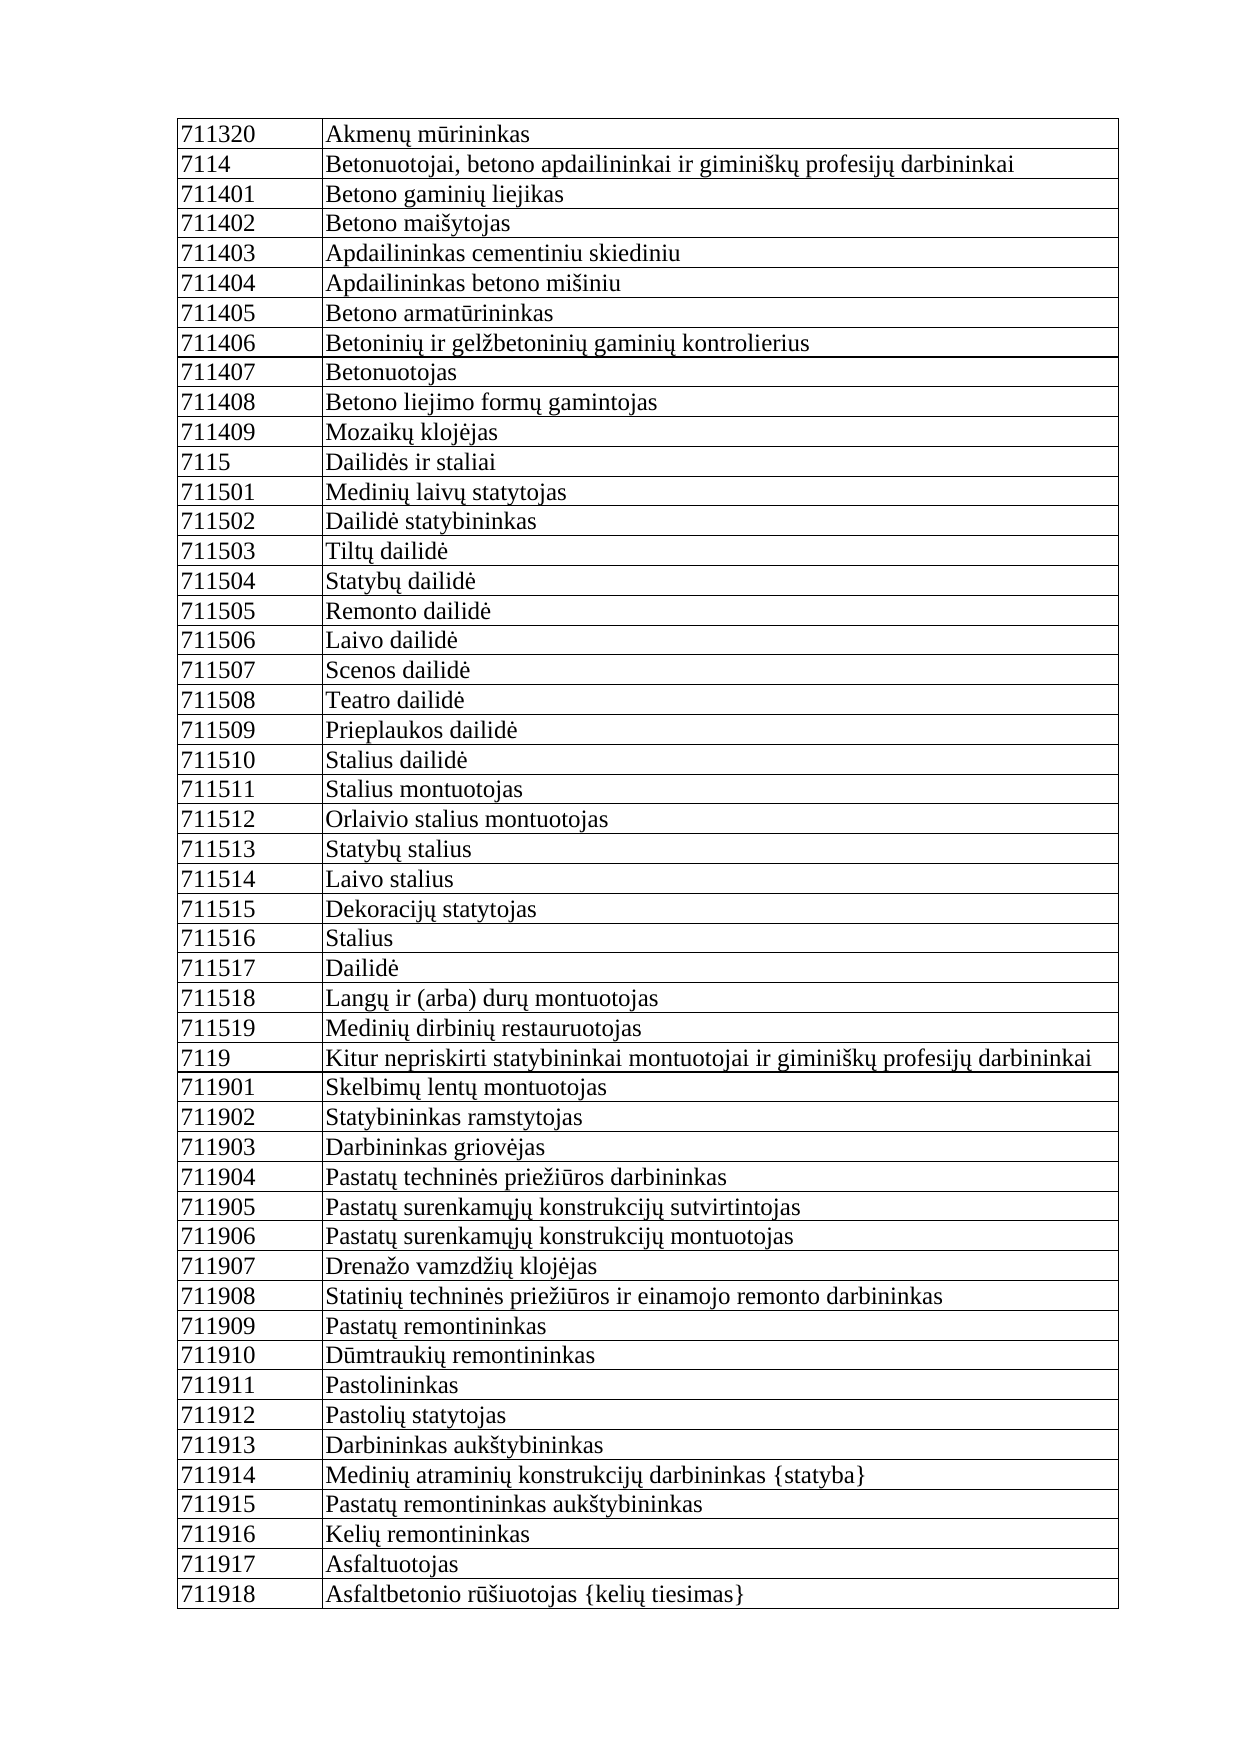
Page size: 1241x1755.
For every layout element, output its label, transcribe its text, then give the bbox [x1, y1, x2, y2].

table_cell 711914 [178, 1460, 322, 1488]
table_cell Stalius dailidė [323, 745, 1118, 773]
table_cell 711918 [178, 1579, 322, 1608]
table_cell Apdailininkas cementiniu skiediniu [323, 238, 1118, 267]
table_cell Betonuotojas [323, 358, 1118, 386]
table_cell 711905 [178, 1192, 322, 1220]
table_cell Dailidė statybininkas [323, 506, 1118, 535]
table_cell 711517 [178, 953, 322, 982]
table_cell 7119 [178, 1043, 322, 1071]
table_cell Tiltų dailidė [323, 536, 1118, 565]
table_cell Prieplaukos dailidė [323, 715, 1118, 744]
table_cell Laivo stalius [323, 864, 1118, 893]
table_cell Pastatų remontininkas aukštybininkas [323, 1490, 1118, 1518]
table_cell Dailidė [323, 953, 1118, 982]
table_cell 711515 [178, 894, 322, 922]
table_cell Medinių atraminių konstrukcijų darbininkas {statyba} [323, 1460, 1118, 1488]
table_cell 711911 [178, 1370, 322, 1399]
table_cell 711915 [178, 1490, 322, 1518]
table_cell Skelbimų lentų montuotojas [323, 1073, 1118, 1101]
table_cell Akmenų mūrininkas [323, 119, 1118, 148]
table_cell 711907 [178, 1251, 322, 1280]
table_cell Betono gaminių liejikas [323, 179, 1118, 207]
table_cell 711512 [178, 804, 322, 833]
table_cell 711406 [178, 328, 322, 356]
table_cell Drenažo vamzdžių klojėjas [323, 1251, 1118, 1280]
table_cell 711902 [178, 1102, 322, 1131]
table_cell 711501 [178, 477, 322, 505]
table_cell Laivo dailidė [323, 626, 1118, 654]
table_cell Betono armatūrininkas [323, 298, 1118, 327]
table_cell 711506 [178, 626, 322, 654]
table_cell 711408 [178, 387, 322, 416]
table_cell 711508 [178, 685, 322, 714]
table_cell 711917 [178, 1549, 322, 1578]
table_cell 711409 [178, 417, 322, 446]
table_cell 711320 [178, 119, 322, 148]
table_cell 711909 [178, 1311, 322, 1339]
table_cell Pastatų techninės priežiūros darbininkas [323, 1162, 1118, 1191]
table_cell Pastatų surenkamųjų konstrukcijų sutvirtintojas [323, 1192, 1118, 1220]
table_cell Teatro dailidė [323, 685, 1118, 714]
table_cell 711405 [178, 298, 322, 327]
table_cell 711407 [178, 358, 322, 386]
table_cell Pastatų remontininkas [323, 1311, 1118, 1339]
table_cell Statinių techninės priežiūros ir einamojo remonto darbininkas [323, 1281, 1118, 1310]
table_cell 711513 [178, 834, 322, 863]
table_cell Dūmtraukių remontininkas [323, 1341, 1118, 1369]
table_cell 7115 [178, 447, 322, 476]
table_cell 711511 [178, 775, 322, 803]
table_cell Betoninių ir gelžbetoninių gaminių kontrolierius [323, 328, 1118, 356]
table_cell 711507 [178, 655, 322, 684]
table_cell Kitur nepriskirti statybininkai montuotojai ir giminiškų profesijų darbininkai [323, 1043, 1118, 1071]
table_cell 7114 [178, 149, 322, 178]
table_cell Scenos dailidė [323, 655, 1118, 684]
table_cell Medinių laivų statytojas [323, 477, 1118, 505]
table_cell Kelių remontininkas [323, 1519, 1118, 1548]
table_cell 711912 [178, 1400, 322, 1429]
table_cell Orlaivio stalius montuotojas [323, 804, 1118, 833]
table_cell 711908 [178, 1281, 322, 1310]
table_cell Remonto dailidė [323, 596, 1118, 624]
table_cell 711916 [178, 1519, 322, 1548]
table_cell 711505 [178, 596, 322, 624]
table_cell Stalius [323, 924, 1118, 952]
table_cell 711510 [178, 745, 322, 773]
table_cell 711514 [178, 864, 322, 893]
table_cell Pastatų surenkamųjų konstrukcijų montuotojas [323, 1221, 1118, 1250]
table_cell Stalius montuotojas [323, 775, 1118, 803]
table_cell Statybų dailidė [323, 566, 1118, 595]
table_cell 711502 [178, 506, 322, 535]
table_cell 711403 [178, 238, 322, 267]
table_cell Langų ir (arba) durų montuotojas [323, 983, 1118, 1012]
table_cell 711903 [178, 1132, 322, 1161]
table_cell 711901 [178, 1073, 322, 1101]
table_cell 711404 [178, 268, 322, 297]
table_cell 711906 [178, 1221, 322, 1250]
table_cell 711503 [178, 536, 322, 565]
table_cell 711516 [178, 924, 322, 952]
table_cell 711904 [178, 1162, 322, 1191]
table_cell Dailidės ir staliai [323, 447, 1118, 476]
table_cell Pastolininkas [323, 1370, 1118, 1399]
table_cell Apdailininkas betono mišiniu [323, 268, 1118, 297]
table_cell 711509 [178, 715, 322, 744]
table_cell 711402 [178, 209, 322, 237]
table_cell 711401 [178, 179, 322, 207]
table_cell Medinių dirbinių restauruotojas [323, 1013, 1118, 1042]
table_cell Asfaltbetonio rūšiuotojas {kelių tiesimas} [323, 1579, 1118, 1608]
table_cell Dekoracijų statytojas [323, 894, 1118, 922]
table_cell Mozaikų klojėjas [323, 417, 1118, 446]
table_cell Betonuotojai, betono apdailininkai ir giminiškų profesijų darbininkai [323, 149, 1118, 178]
table_cell Statybų stalius [323, 834, 1118, 863]
table_cell Darbininkas aukštybininkas [323, 1430, 1118, 1459]
table_cell Pastolių statytojas [323, 1400, 1118, 1429]
table_cell 711910 [178, 1341, 322, 1369]
table_cell Asfaltuotojas [323, 1549, 1118, 1578]
table_cell Betono liejimo formų gamintojas [323, 387, 1118, 416]
table_cell 711913 [178, 1430, 322, 1459]
table_cell 711519 [178, 1013, 322, 1042]
table_cell 711518 [178, 983, 322, 1012]
table_cell Statybininkas ramstytojas [323, 1102, 1118, 1131]
table_cell Betono maišytojas [323, 209, 1118, 237]
table_cell 711504 [178, 566, 322, 595]
table_cell Darbininkas griovėjas [323, 1132, 1118, 1161]
